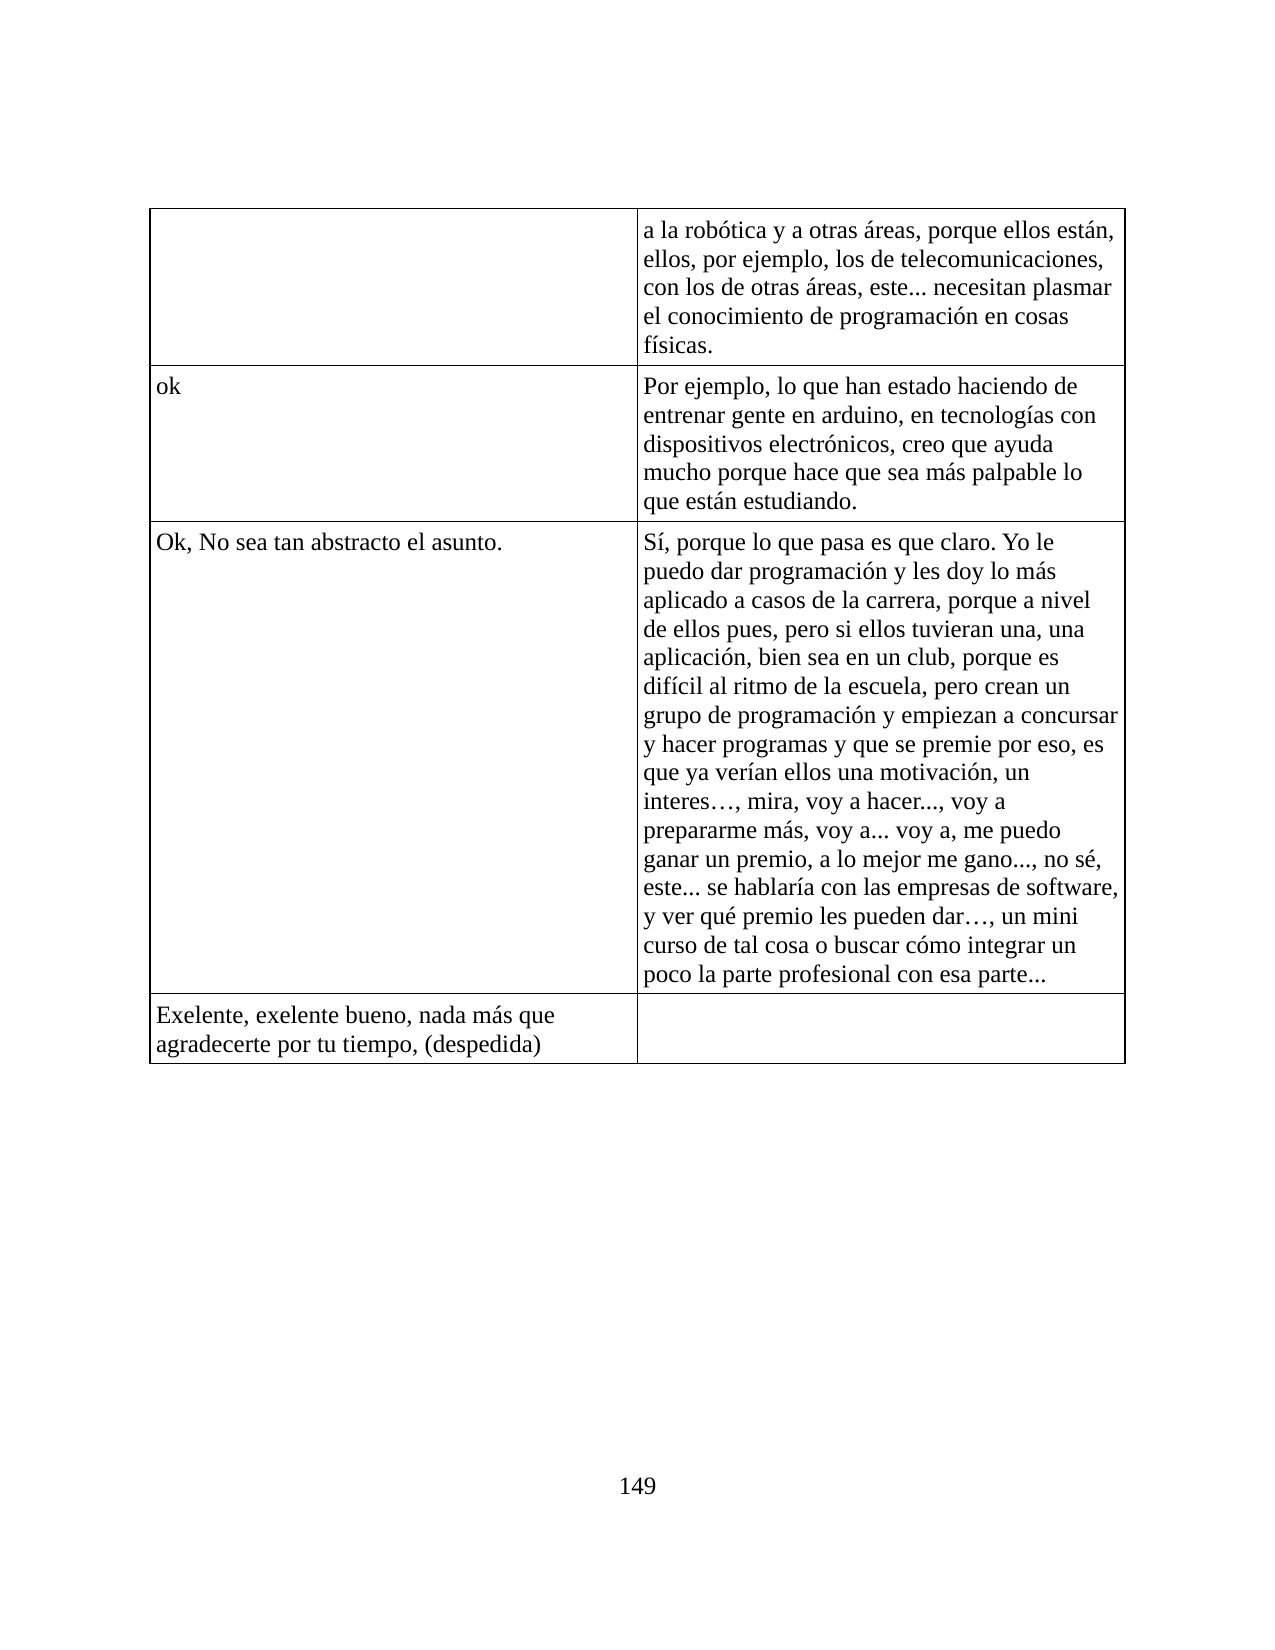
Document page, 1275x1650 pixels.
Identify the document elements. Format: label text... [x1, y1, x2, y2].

table_cell [638, 994, 1124, 1063]
table_cell Ok, No sea tan abstracto el asunto. [151, 522, 637, 993]
table_cell Sí, porque lo que pasa es que claro. Yo le puedo dar programación y les doy lo más aplicado a casos de la carrera, porque a nivel de ellos pues, pero si ellos tuvieran una, una aplicación, bien sea en un club, porque es difícil al ritmo de la escuela, pero crean un grupo de programación y empiezan a concursar y hacer programas y que se premie por eso, es que ya verían ellos una motivación, un interes…, mira, voy a hacer..., voy a prepararme más, voy a... voy a, me puedo ganar un premio, a lo mejor me gano..., no sé, este... se hablaría con las empresas de software, y ver qué premio les pueden dar…, un mini curso de tal cosa o buscar cómo integrar un poco la parte profesional con esa parte... [638, 522, 1124, 993]
table_cell Por ejemplo, lo que han estado haciendo de entrenar gente en arduino, en tecnologías con dispositivos electrónicos, creo que ayuda mucho porque hace que sea más palpable lo que están estudiando. [638, 366, 1124, 521]
table_cell a la robótica y a otras áreas, porque ellos están, ellos, por ejemplo, los de telecomunicaciones, con los de otras áreas, este... necesitan plasmar el conocimiento de programación en cosas físicas. [638, 209, 1124, 364]
table_cell Exelente, exelente bueno, nada más que agradecerte por tu tiempo, (despedida) [151, 994, 637, 1063]
table_cell ok [151, 366, 637, 521]
table_cell [151, 209, 637, 364]
